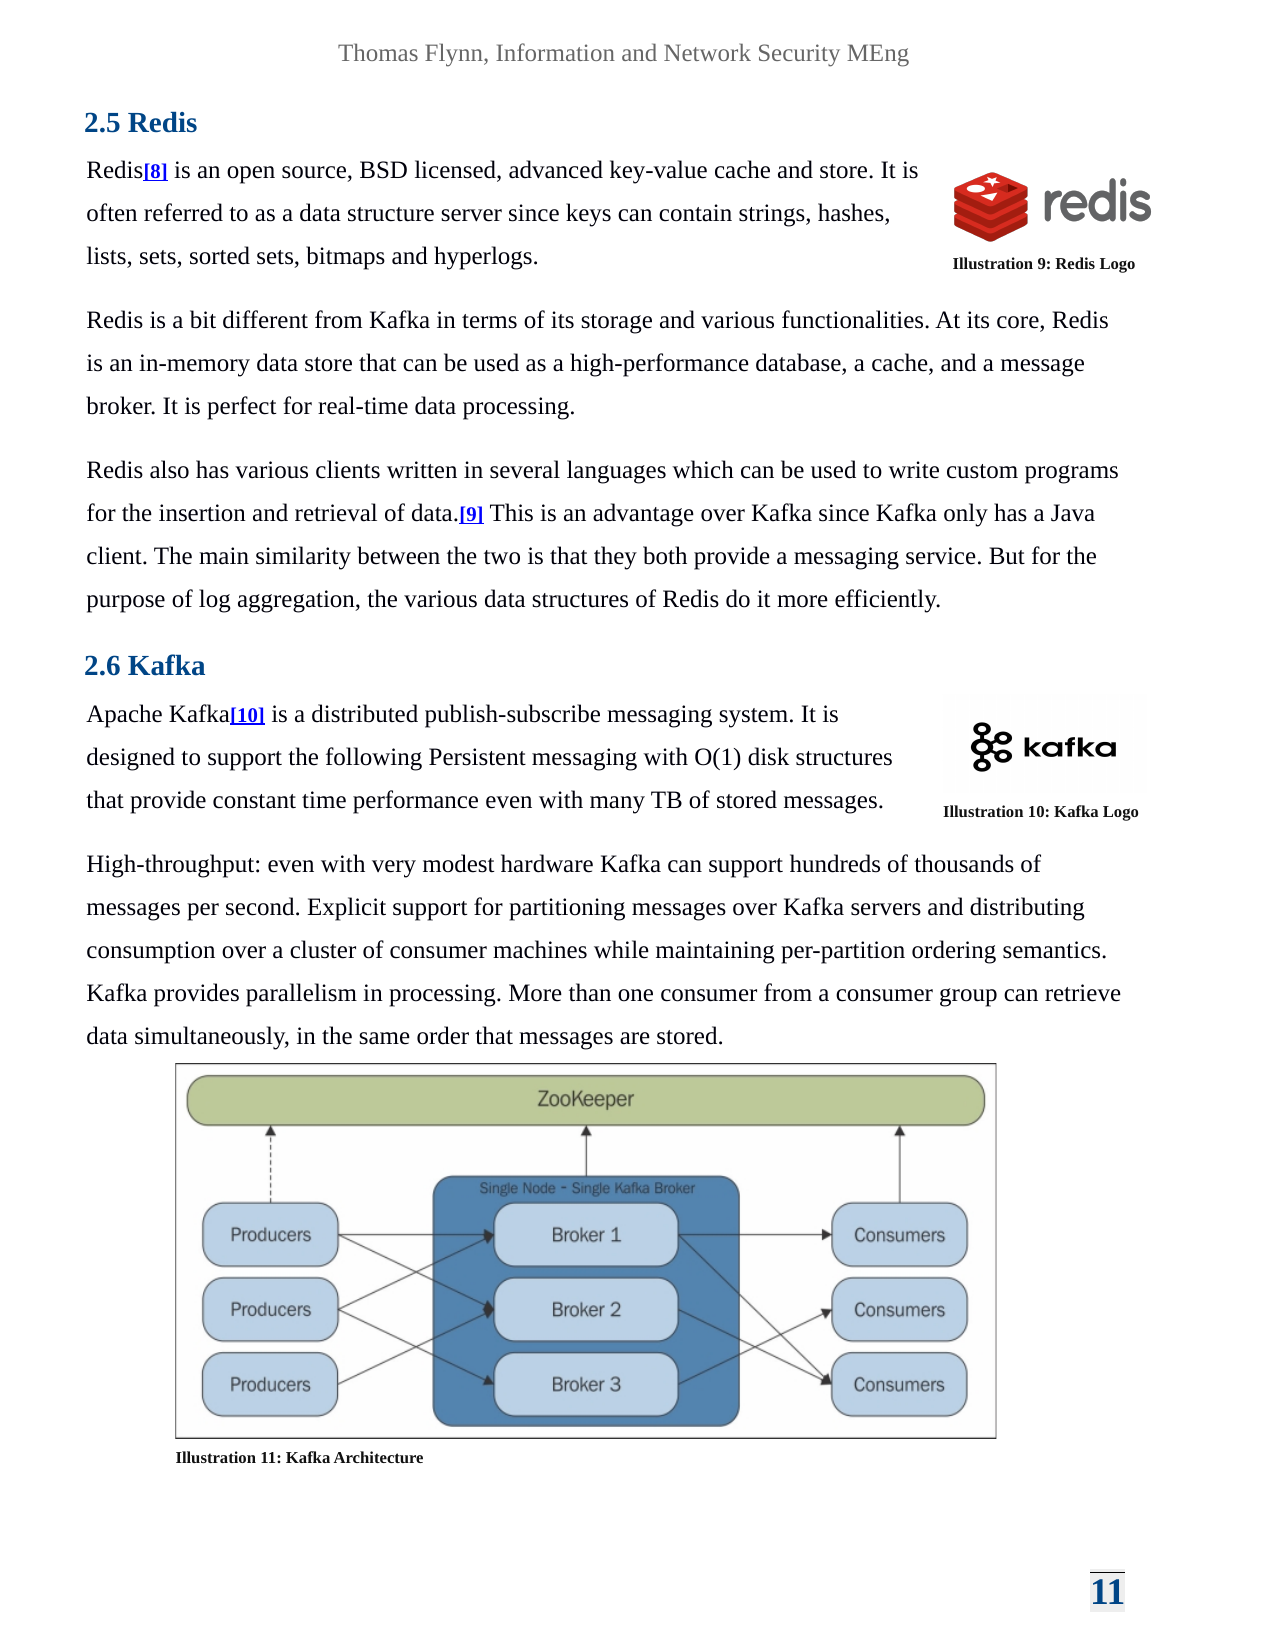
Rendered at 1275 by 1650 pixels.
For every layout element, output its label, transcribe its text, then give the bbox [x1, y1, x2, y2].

subtitle 2.6 Kafka [81, 648, 1155, 829]
text Illustration 9: Redis Logo [952, 171, 1159, 273]
text Redis[8] is an open source, BSD licensed, advanced key-value cache and store. It is often referred to as a data structure server since keys can contain strings, hashes, lists, sets, sorted sets, bitmaps and hyperlogs. [86, 155, 1159, 273]
text Redis also has various clients written in several languages which can be used to write custom programs for the insertion and retrieval of data.[9] This is an advantage over Kafka since Kafka only has a Java client. The main similarity between the two is that they both provide a messaging service. But for the purpose of log aggregation, the various data structures of Redis do it more efficiently. [86, 455, 1125, 613]
text Illustration 11: Kafka Architecture [175, 1439, 1001, 1467]
text Redis is a bit different from Kafka in terms of its storage and various functionalities. At its core, Redis is an in-memory data store that can be used as a high-performance database, a cache, and a message broker. It is perfect for real-time data processing. [86, 305, 1125, 420]
subtitle 2.5 Redis [81, 105, 1125, 138]
text Apache Kafka[10] is a distributed publish-subscribe messaging system. It is designed to support the following Persistent messaging with O(1) disk structures that provide constant time performance even with many TB of stored messages. [86, 699, 930, 814]
picture [942, 694, 1147, 793]
picture [952, 170, 1153, 244]
text Illustration 10: Kafka Logo [943, 694, 1155, 821]
text High-throughput: even with very modest hardware Kafka can support hundreds of thousands of messages per second. Explicit support for partitioning messages over Kafka servers and distributing consumption over a cluster of consumer machines while maintaining per-partition ordering semantics. Kafka provides parallelism in processing. More than one consumer from a consumer group can retrieve data simultaneously, in the same order that messages are stored. [86, 849, 1125, 1050]
picture [175, 1063, 997, 1439]
